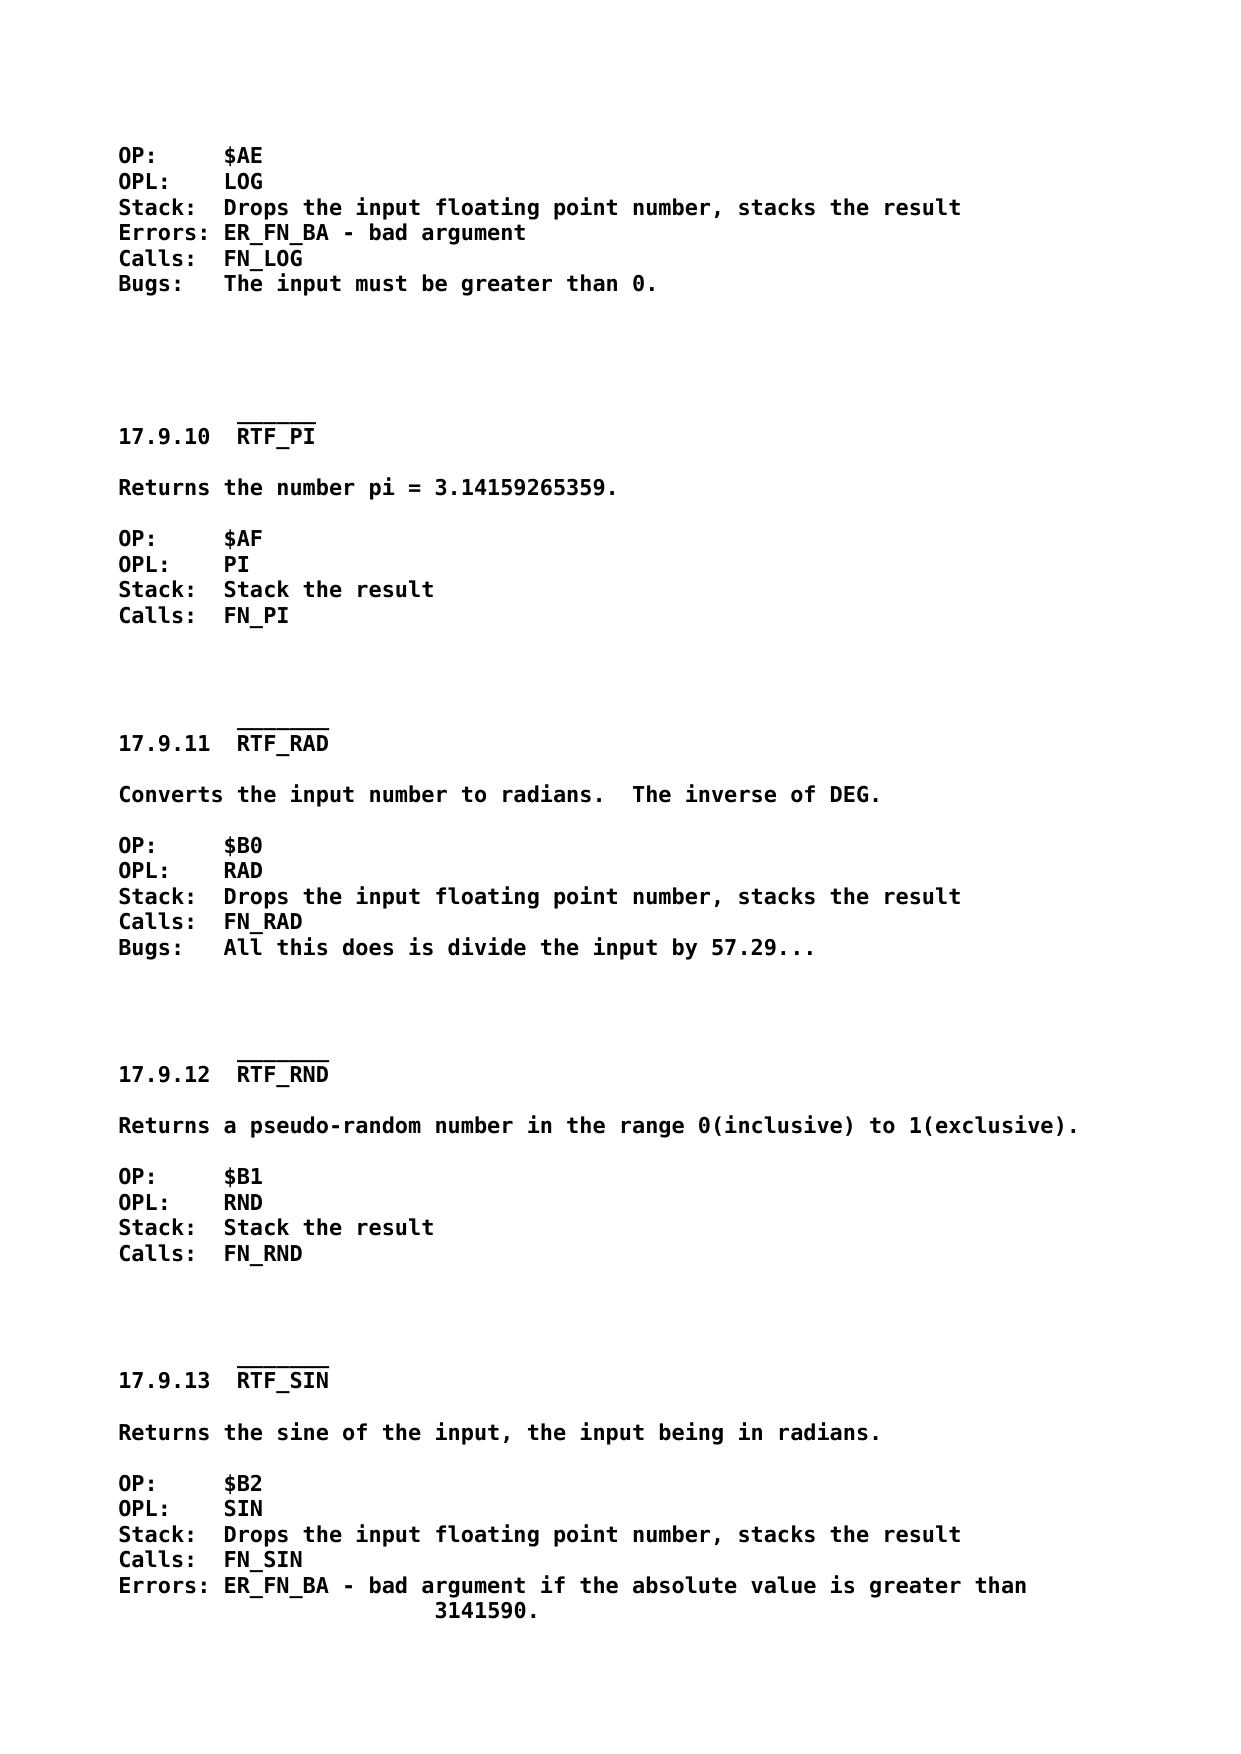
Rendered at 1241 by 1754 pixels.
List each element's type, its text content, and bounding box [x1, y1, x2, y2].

text OPL: LOG [118, 169, 1122, 195]
text OPL: SIN [118, 1496, 1122, 1522]
text _______ [118, 1037, 1122, 1062]
text OPL: PI [118, 552, 1122, 577]
text Stack: Drops the input floating point number, stacks the result [118, 884, 1122, 909]
text Stack: Stack the result [118, 1216, 1122, 1241]
text 17.9.13 RTF_SIN [118, 1369, 1122, 1394]
text Converts the input number to radians. The inverse of DEG. [118, 782, 1122, 807]
text ______ [118, 399, 1122, 424]
text 17.9.10 RTF_PI [118, 424, 1122, 450]
text Returns the sine of the input, the input being in radians. [118, 1420, 1122, 1445]
text Stack: Drops the input floating point number, stacks the result [118, 1522, 1122, 1547]
text 17.9.12 RTF_RND [118, 1062, 1122, 1088]
text OP: $B1 [118, 1164, 1122, 1190]
text OP: $B0 [118, 833, 1122, 858]
text Calls: FN_RND [118, 1241, 1122, 1267]
text Bugs: All this does is divide the input by 57.29... [118, 935, 1122, 960]
text 3141590. [118, 1598, 1122, 1624]
text OPL: RND [118, 1190, 1122, 1216]
text _______ [118, 705, 1122, 731]
text Stack: Stack the result [118, 577, 1122, 603]
text _______ [118, 1343, 1122, 1369]
text Returns a pseudo-random number in the range 0(inclusive) to 1(exclusive). [118, 1113, 1122, 1139]
text Calls: FN_LOG [118, 246, 1122, 271]
text OP: $B2 [118, 1471, 1122, 1496]
text Stack: Drops the input floating point number, stacks the result [118, 195, 1122, 220]
text OP: $AF [118, 526, 1122, 552]
text OPL: RAD [118, 858, 1122, 884]
text Errors: ER_FN_BA - bad argument if the absolute value is greater than [118, 1573, 1122, 1598]
text Calls: FN_PI [118, 603, 1122, 628]
text Calls: FN_RAD [118, 909, 1122, 935]
text Returns the number pi = 3.14159265359. [118, 475, 1122, 501]
text 17.9.11 RTF_RAD [118, 731, 1122, 756]
text Errors: ER_FN_BA - bad argument [118, 220, 1122, 246]
text OP: $AE [118, 144, 1122, 169]
text Calls: FN_SIN [118, 1547, 1122, 1573]
text Bugs: The input must be greater than 0. [118, 271, 1122, 297]
